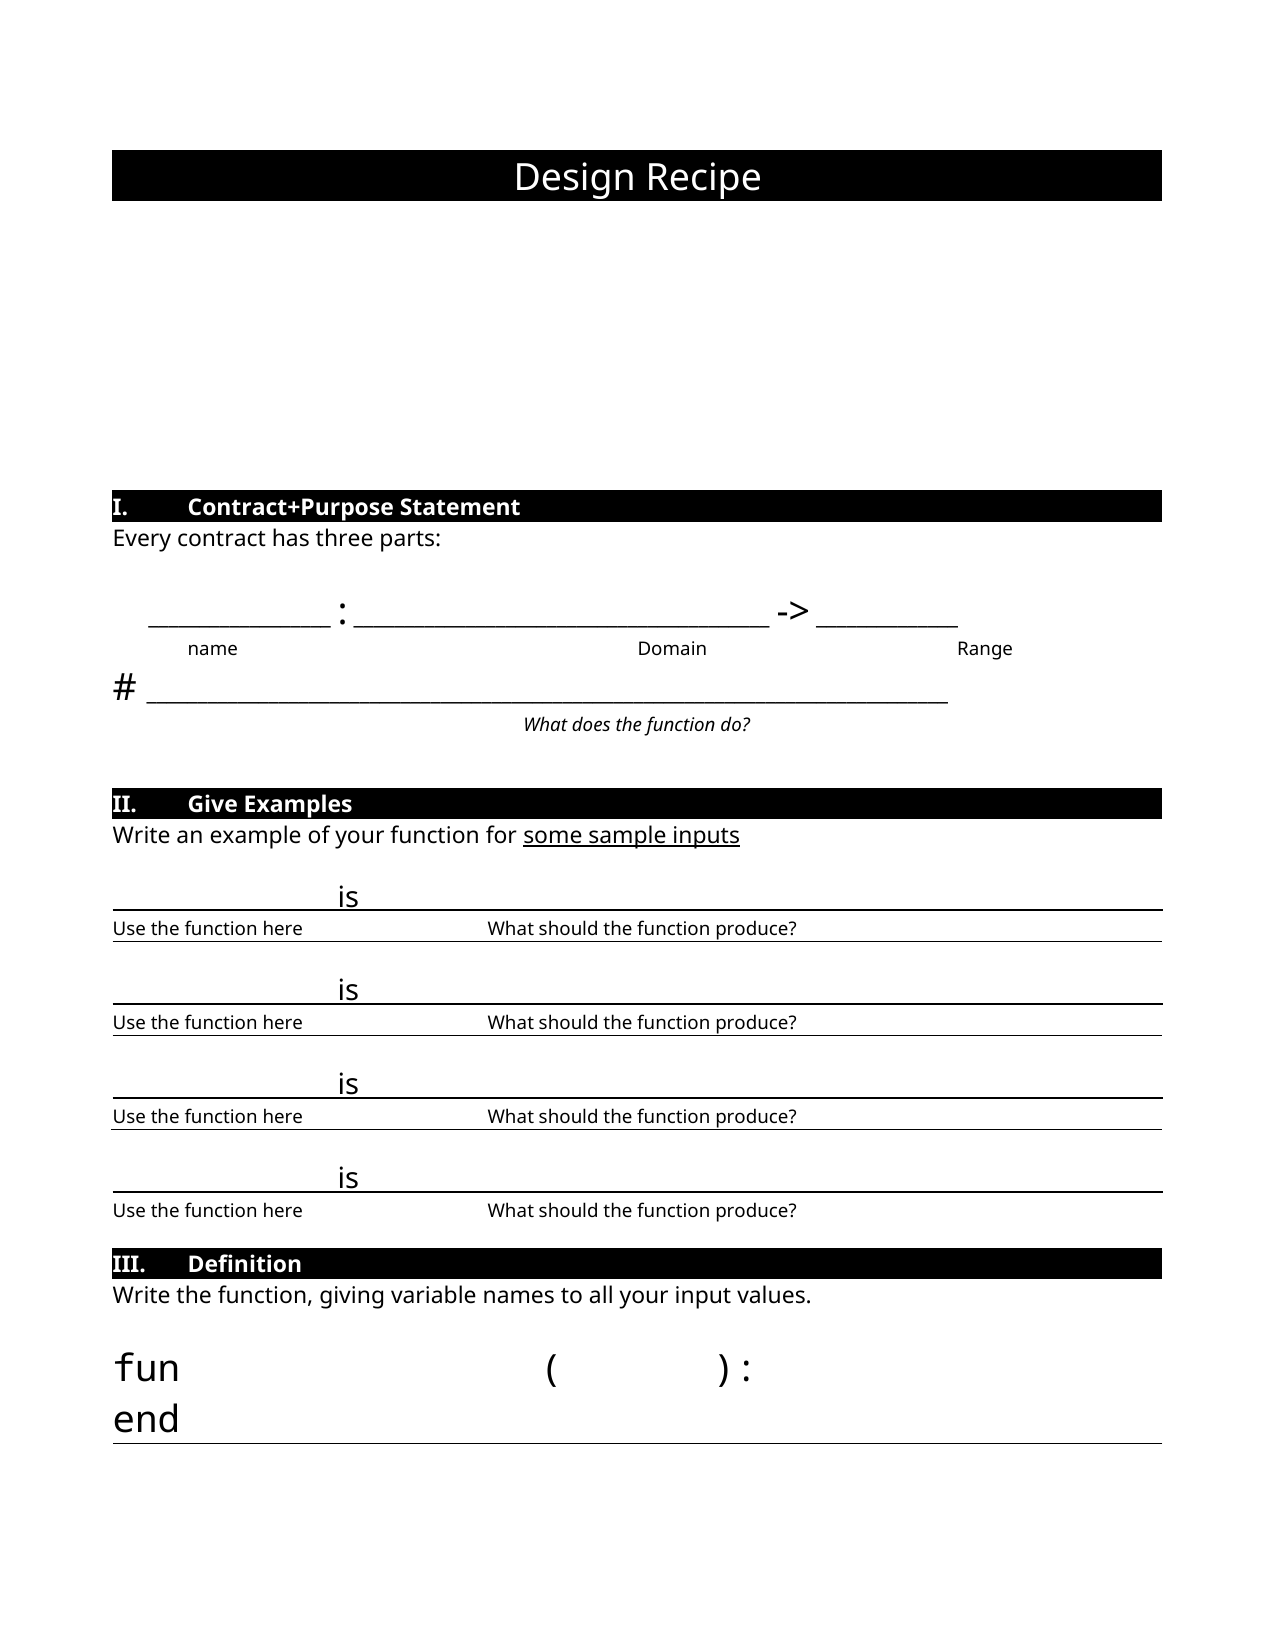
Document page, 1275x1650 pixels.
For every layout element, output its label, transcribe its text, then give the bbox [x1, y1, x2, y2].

text is [112, 970, 1162, 1003]
subtitle Contract+Purpose Statement [112, 490, 1162, 522]
text name Domain Range [112, 635, 1162, 661]
text is [112, 876, 1162, 909]
text Use the function here What should the function produce? [112, 1009, 1162, 1035]
text is [112, 1157, 1162, 1191]
text What does the function do? [112, 712, 1162, 737]
text [112, 910, 1162, 916]
list Write the function, giving variable names to all your input values. [75, 1279, 1162, 1310]
text Use the function here What should the function produce? [112, 1103, 1162, 1129]
text fun ( ): end [112, 1341, 1162, 1443]
text Use the function here What should the function produce? [112, 916, 1162, 941]
text __________________ : _________________________________________ -> ______________ [112, 584, 1162, 635]
text [112, 1098, 1162, 1103]
subtitle Definition [112, 1248, 1162, 1279]
text Write an example of your function for some sample inputs [112, 819, 1162, 850]
text [112, 1004, 1162, 1009]
text Use the function here What should the function produce? [112, 1197, 1162, 1223]
text is [112, 1063, 1162, 1097]
text # _______________________________________________________________________________ [112, 661, 1162, 712]
text [112, 1192, 1162, 1197]
subtitle Design Recipe [112, 150, 1162, 201]
text Every contract has three parts: [112, 522, 1162, 553]
subtitle Give Examples [112, 788, 1162, 819]
